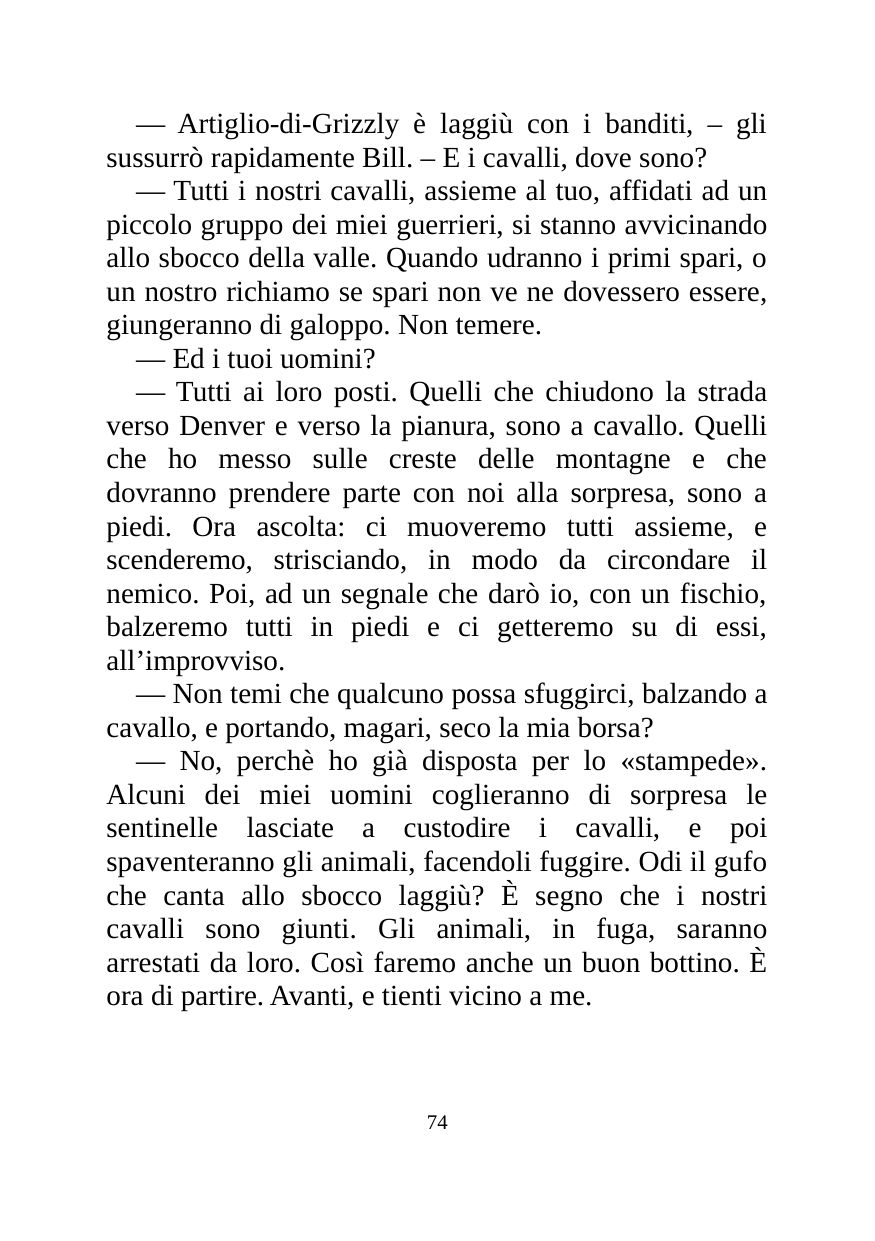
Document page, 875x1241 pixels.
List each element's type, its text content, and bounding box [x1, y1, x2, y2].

text — Non temi che qualcuno possa sfuggirci, balzando a cavallo, e portando, magari, seco la mia borsa? [106, 676, 768, 743]
text — Ed i tuoi uomini? [106, 341, 768, 374]
text — Artiglio-di-Grizzly è laggiù con i banditi, – gli sussurrò rapidamente Bill. – E i cavalli, dove sono? [106, 106, 768, 173]
text — No, perchè ho già disposta per lo «stampede». Alcuni dei miei uomini coglieranno di sorpresa le sentinelle lasciate a custodire i cavalli, e poi spaventeranno gli animali, facendoli fuggire. Odi il gufo che canta allo sbocco laggiù? È segno che i nostri cavalli sono giunti. Gli animali, in fuga, saranno arrestati da loro. Così faremo anche un buon bottino. È ora di partire. Avanti, e tienti vicino a me. [106, 743, 768, 1012]
text — Tutti ai loro posti. Quelli che chiudono la strada verso Denver e verso la pianura, sono a cavallo. Quelli che ho messo sulle creste delle montagne e che dovranno prendere parte con noi alla sorpresa, sono a piedi. Ora ascolta: ci muoveremo tutti assieme, e scenderemo, strisciando, in modo da circondare il nemico. Poi, ad un segnale che darò io, con un fischio, balzeremo tutti in piedi e ci getteremo su di essi, all’improvviso. [106, 374, 768, 676]
text — Tutti i nostri cavalli, assieme al tuo, affidati ad un piccolo gruppo dei miei guerrieri, si stanno avvicinando allo sbocco della valle. Quando udranno i primi spari, o un nostro richiamo se spari non ve ne dovessero essere, giungeranno di galoppo. Non temere. [106, 173, 768, 341]
